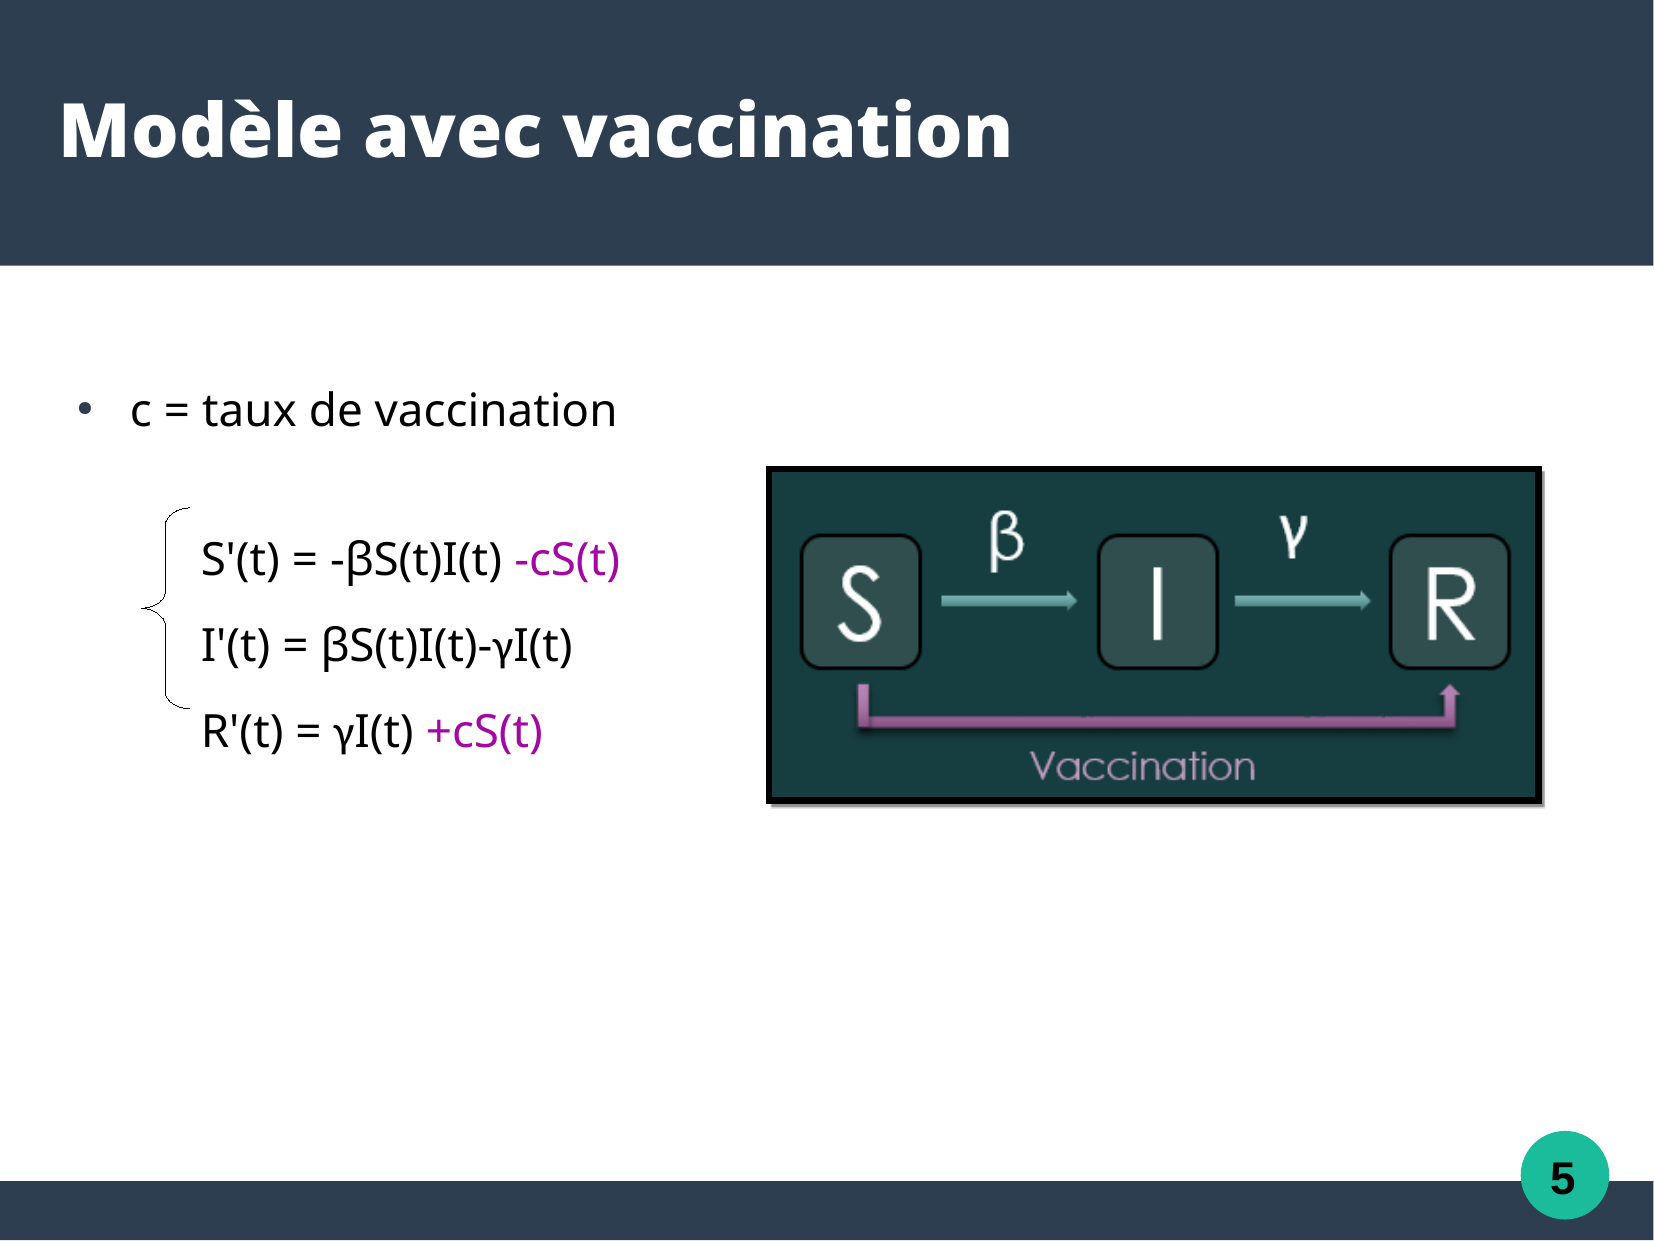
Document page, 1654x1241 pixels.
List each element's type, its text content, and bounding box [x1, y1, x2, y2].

text_box 5 [1535, 1145, 1610, 1215]
title Modèle avec vaccination [59, 49, 1595, 207]
list c = taux de vaccination S'(t) = -βS(t)I(t) -cS(t) I'(t) = βS(t)I(t)-γI(t) R'(t) = γI(t) +cS(t) [59, 377, 1595, 1205]
picture [772, 472, 1536, 798]
